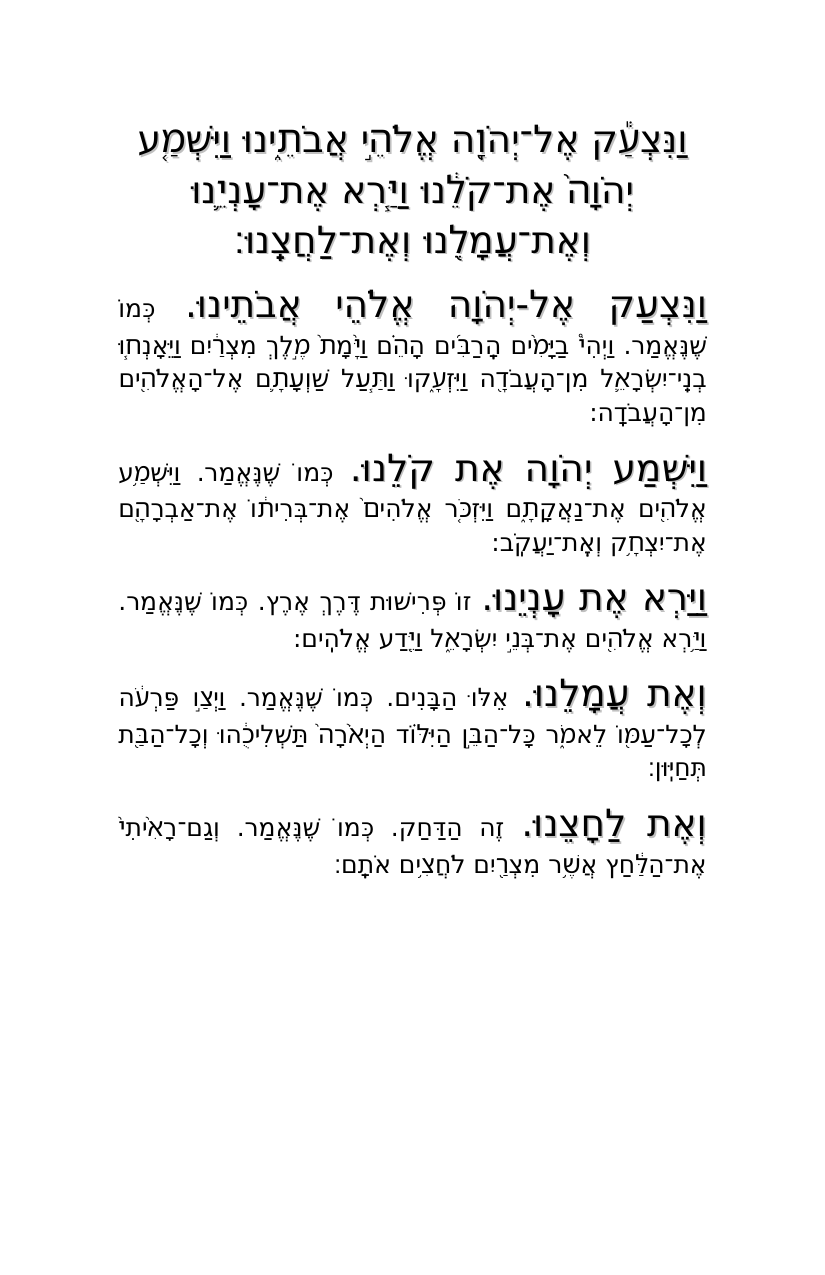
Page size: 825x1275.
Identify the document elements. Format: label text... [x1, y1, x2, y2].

text וַנִּצְעַ֕ק אֶל־יְהֹוָ֖ה אֱלֹהֵ֣י אֲבֹתֵ֑ינוּ וַיִּשְׁמַ֤ע יְהֹוָה֙ אֶת־קֹלֵ֔נוּ וַיַּ֧רְא אֶת־עָנְיֵ֛נוּ וְאֶת־עֲמָלֵ֖נוּ וְאֶת־לַחֲצֵֽנוּ׃ [118, 118, 707, 262]
text וַיַּרְא אֶת עָנְיֵנוּ. זוֹ פְּרִישׁוּת דֶּרֶךְ אֶרֶץ. כְּמוֹ שֶׁנֶּאֱמַר. וַיַּ֥רְא אֱלֹהִ֖ים אֶת־בְּנֵ֣י יִשְׂרָאֵ֑ל וַיֵּ֖דַע אֱלֹהִֽים: [118, 576, 707, 653]
text וַנִּצְעַק אֶל-יְהֹוָה אֱלֹהֵי אֲבֹתֵינוּ. כְּמוֹ שֶׁנֶּאֱמַר. וַיְהִי֩ בַיָּמִ֨ים הָֽרַבִּ֜ים הָהֵ֗ם וַיָּ֙מָת֙ מֶ֣לֶךְ מִצְרַ֔יִם וַיֵּאָנְח֧וּ בְנֵֽי־יִשְׂרָאֵ֛ל מִן־הָעֲבֹדָ֖ה וַיִּזְעָ֑קוּ וַתַּ֧עַל שַׁוְעָתָ֛ם אֶל־הָאֱלֹהִ֖ים מִן־הָעֲבֹדָֽה: [118, 283, 707, 427]
text וְאֶת עֲמָלֵנוּ. אֵלּוּ הַבָּנִים. כְּמוֹ שֶׁנֶּאֱמַר. וַיְצַ֣ו פַּרְעֹ֔ה לְכָל־עַמּ֖וֹ לֵאמֹ֑ר כָּל־הַבֵּ֣ן הַיִּלּ֗וֹד הַיְאֹ֙רָה֙ תַּשְׁלִיכֻ֔הוּ וְכָל־הַבַּ֖ת תְּחַיּֽוּן׃ [118, 672, 707, 783]
text וְאֶת לַחָצֵנוּ. זֶה הַדַּחַק. כְּמוֹ שֶׁנֶּאֱמַר. וְגַם־רָאִ֙יתִי֙ אֶת־הַלַּ֔חַץ אֲשֶׁ֥ר מִצְרַ֖יִם לֹחֲצִ֥ים אֹתָֽם׃ [118, 802, 707, 879]
text וַיִּשְׁמַע יְהֹוָה אֶת קֹלֵנוּ. כְּמוֹ שֶׁנֶּאֱמַר. וַיִּשְׁמַ֥ע אֱלֹהִ֖ים אֶת־נַאֲקָתָ֑ם וַיִּזְכֹּ֤ר אֱלֹהִים֙ אֶת־בְּרִית֔וֹ אֶת־אַבְרָהָ֖ם אֶת־יִצְחָ֥ק וְאֶֽת־יַעֲקֹֽב: [118, 446, 707, 557]
